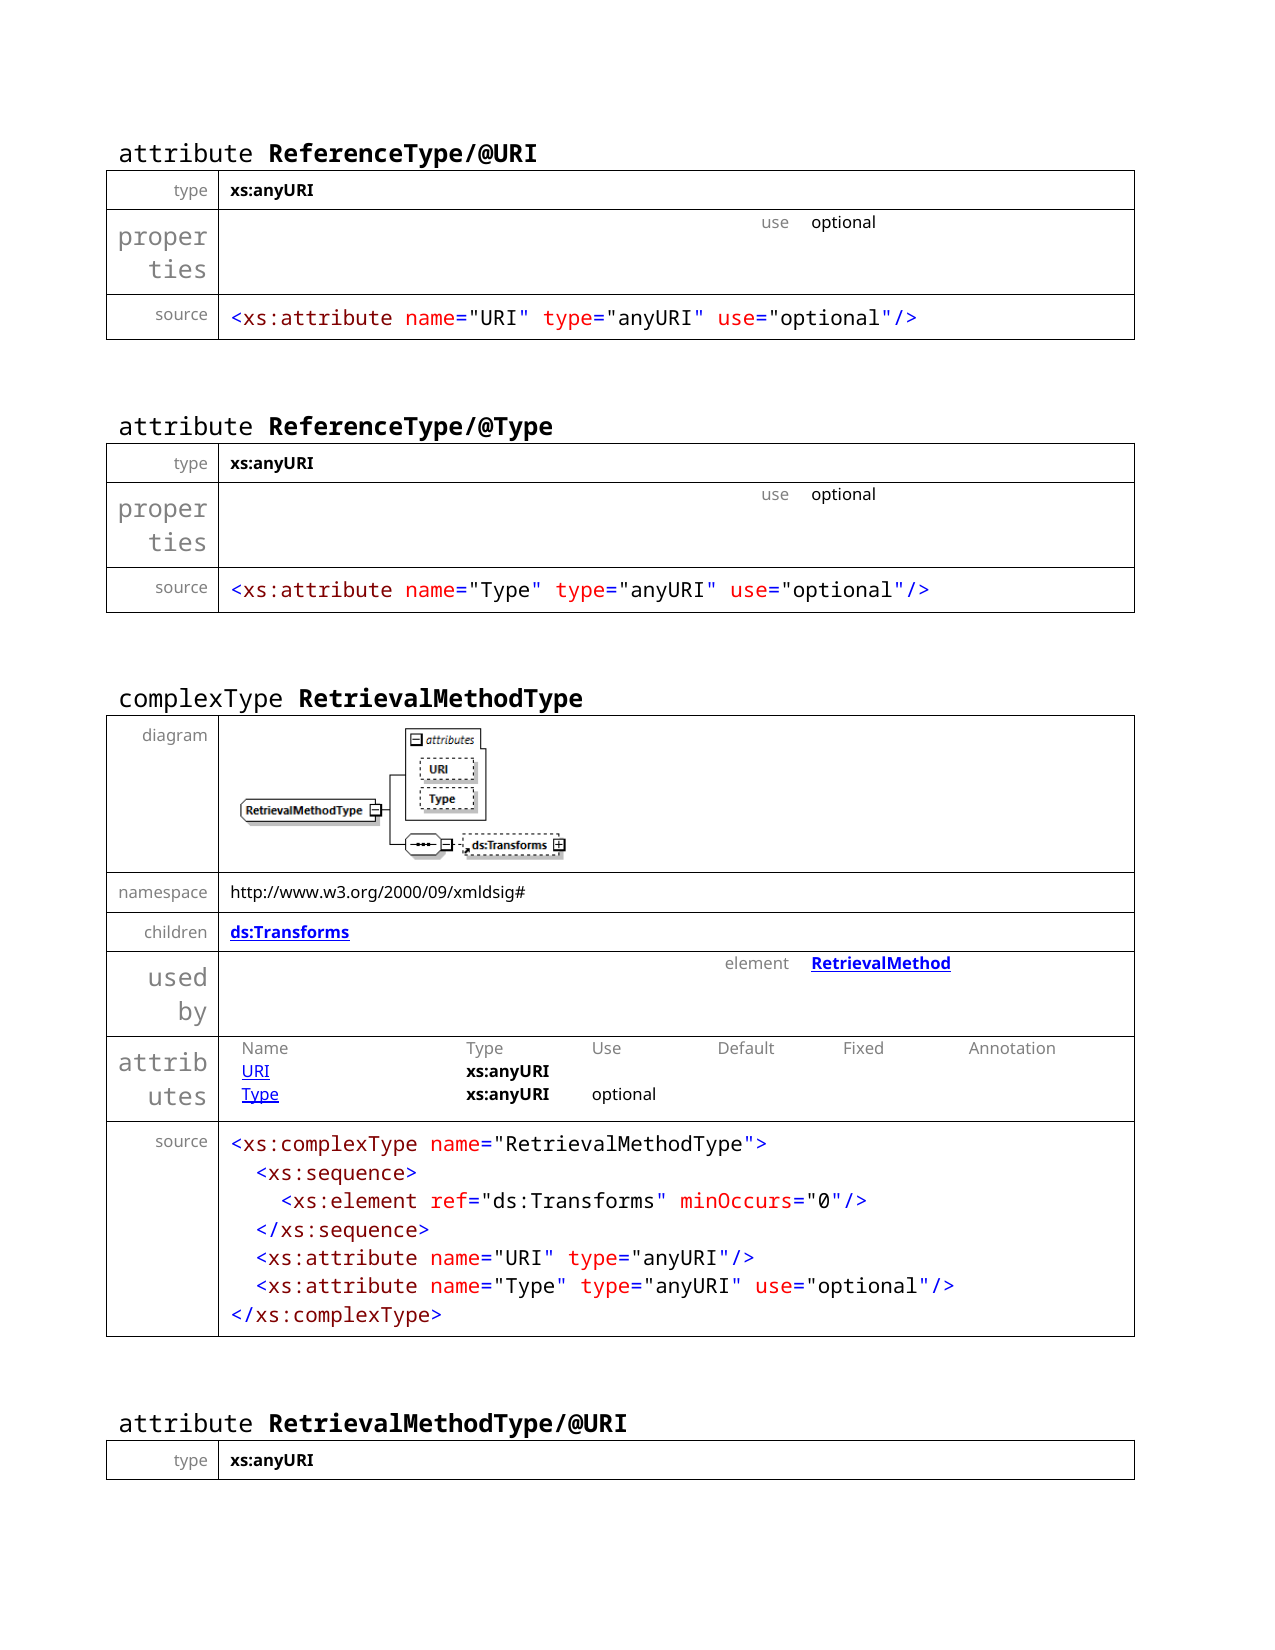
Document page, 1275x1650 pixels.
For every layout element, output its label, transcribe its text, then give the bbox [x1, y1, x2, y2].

table_cell [219, 210, 1134, 294]
table_cell attributes [107, 1037, 218, 1121]
text attribute ReferenceType/@Type [118, 408, 1157, 442]
table_header type [107, 171, 218, 209]
table_cell Type [230, 1082, 455, 1105]
table_cell [706, 1082, 832, 1105]
table_cell [219, 952, 1134, 1036]
table_header use [230, 483, 800, 506]
picture [230, 723, 574, 865]
table_cell URI [230, 1060, 455, 1082]
table_header Use [580, 1037, 706, 1059]
table_header element [230, 952, 800, 975]
text attribute ReferenceType/@URI [118, 136, 1157, 170]
table_header use [230, 210, 800, 233]
table_header xs:anyURI [219, 1441, 1134, 1479]
table_cell [832, 1060, 957, 1082]
table_header Default [706, 1037, 832, 1059]
table_header [219, 716, 1134, 872]
table_header type [107, 444, 218, 482]
table_cell http://www.w3.org/2000/09/xmldsig# [219, 873, 1134, 912]
table_cell <xs:attribute name="Type" type="anyURI" use="optional"/> [219, 568, 1134, 612]
table_cell [219, 1037, 1134, 1121]
table_cell [957, 1060, 1114, 1082]
table_cell optional [580, 1082, 706, 1105]
table_cell source [107, 1122, 218, 1336]
table_header xs:anyURI [219, 444, 1134, 482]
table_cell properties [107, 483, 218, 567]
table_cell used by [107, 952, 218, 1036]
table_cell [832, 1082, 957, 1105]
table_header Name [230, 1037, 455, 1059]
table_cell source [107, 568, 218, 612]
table_header type [107, 1441, 218, 1479]
text complexType RetrievalMethodType [118, 681, 1157, 715]
text attribute RetrievalMethodType/@URI [118, 1405, 1157, 1439]
table_header diagram [107, 716, 218, 872]
table_cell [706, 1060, 832, 1082]
table_cell ds:Transforms [219, 913, 1134, 951]
table_header optional [800, 210, 1134, 233]
table_cell xs:anyURI [455, 1082, 580, 1105]
table_cell properties [107, 210, 218, 294]
table_cell [219, 483, 1134, 567]
table_header Type [455, 1037, 580, 1059]
table_cell <xs:attribute name="URI" type="anyURI" use="optional"/> [219, 295, 1134, 339]
table_header RetrievalMethod [800, 952, 1134, 975]
table_cell children [107, 913, 218, 951]
table_cell [957, 1082, 1114, 1105]
table_header Annotation [957, 1037, 1114, 1059]
table_cell [580, 1060, 706, 1082]
table_header Fixed [832, 1037, 957, 1059]
table_cell xs:anyURI [455, 1060, 580, 1082]
table_cell namespace [107, 873, 218, 912]
table_header optional [800, 483, 1134, 506]
table_cell <xs:complexType name="RetrievalMethodType"> <xs:sequence> <xs:element ref="ds:Transforms" minOccurs="0"/> </xs:sequence> <xs:attribute name="URI" type="anyURI"/> <xs:attribute name="Type" type="anyURI" use="optional"/> </xs:complexType> [219, 1122, 1134, 1336]
table_cell source [107, 295, 218, 339]
table_header xs:anyURI [219, 171, 1134, 209]
